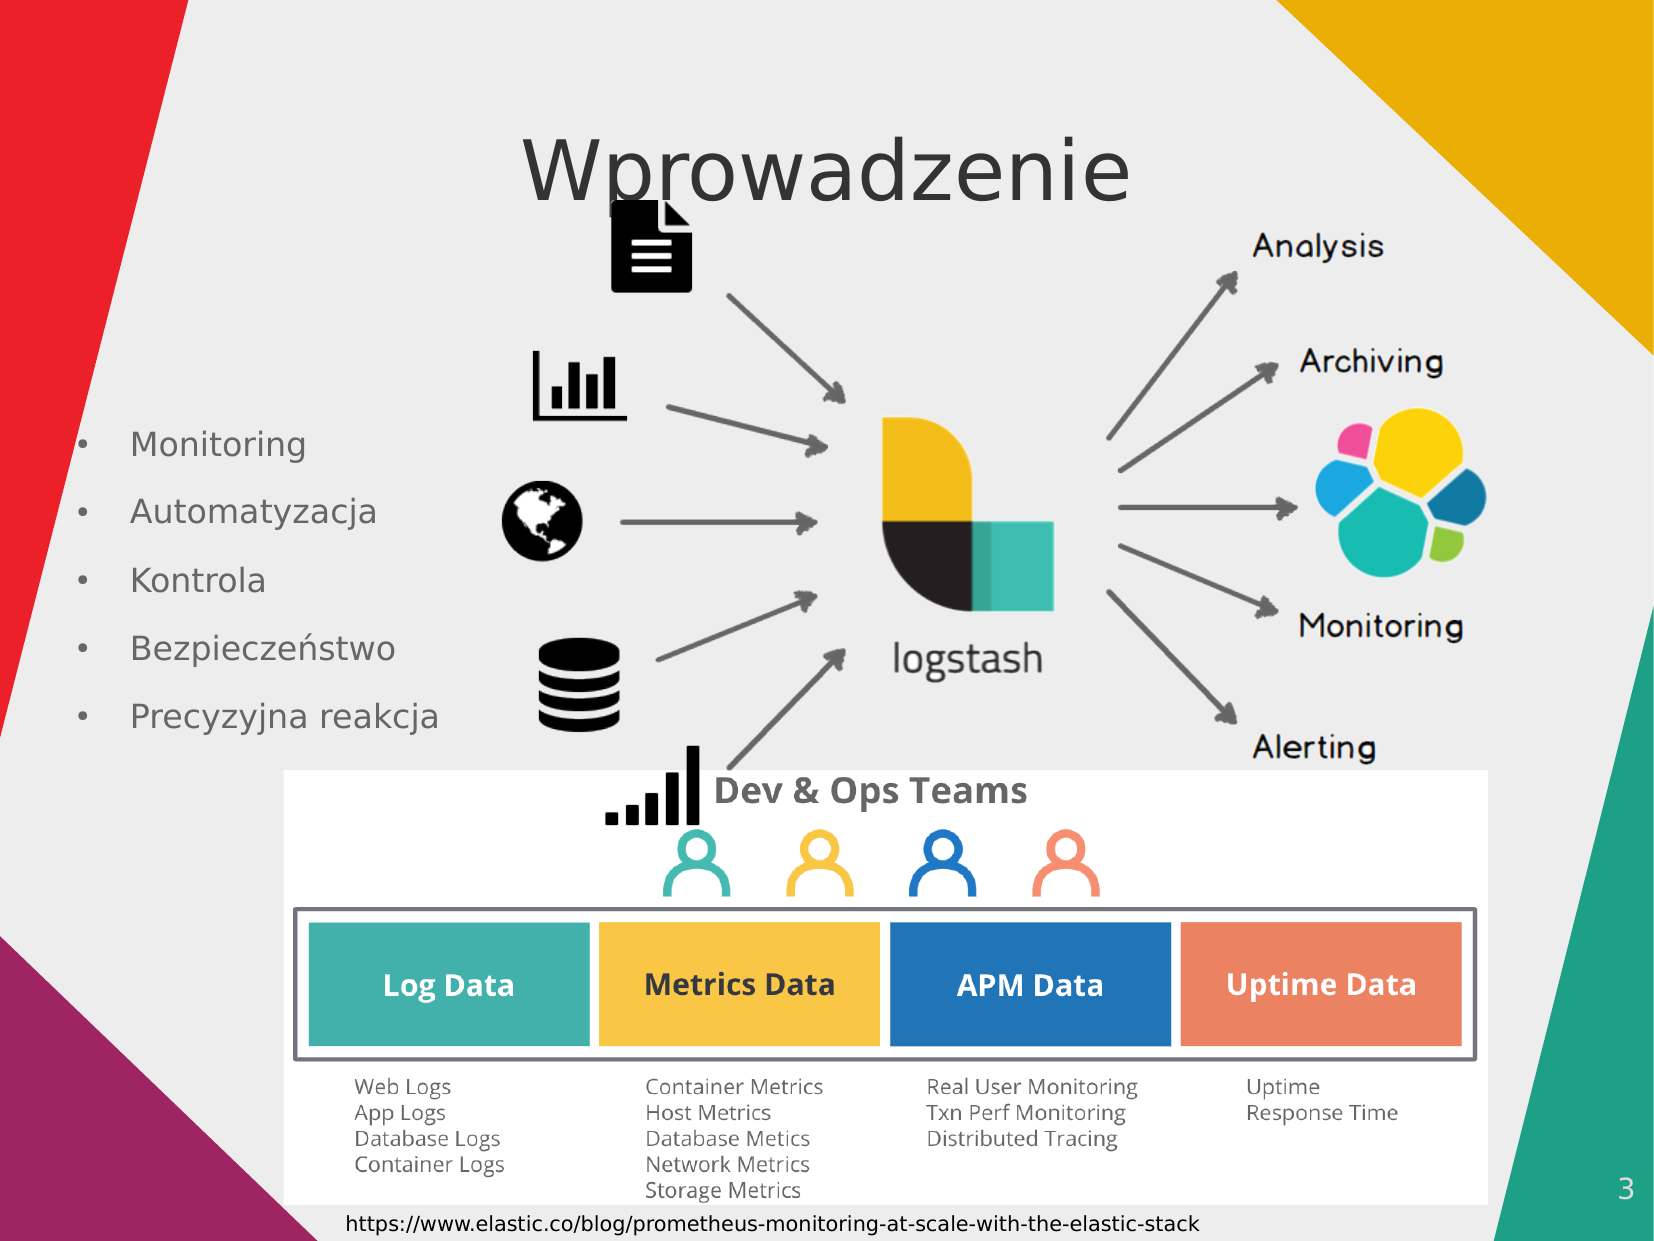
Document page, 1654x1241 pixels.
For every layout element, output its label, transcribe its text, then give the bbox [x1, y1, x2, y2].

picture [283, 200, 1514, 1205]
text_box https://www.elastic.co/blog/prometheus-monitoring-at-scale-with-the-elastic-stack [330, 1204, 1654, 1241]
title Wprowadzenie [114, 73, 1539, 271]
list Monitoring Automatyzacja Kontrola Bezpieczeństwo Precyzyjna reakcja [59, 425, 496, 1156]
